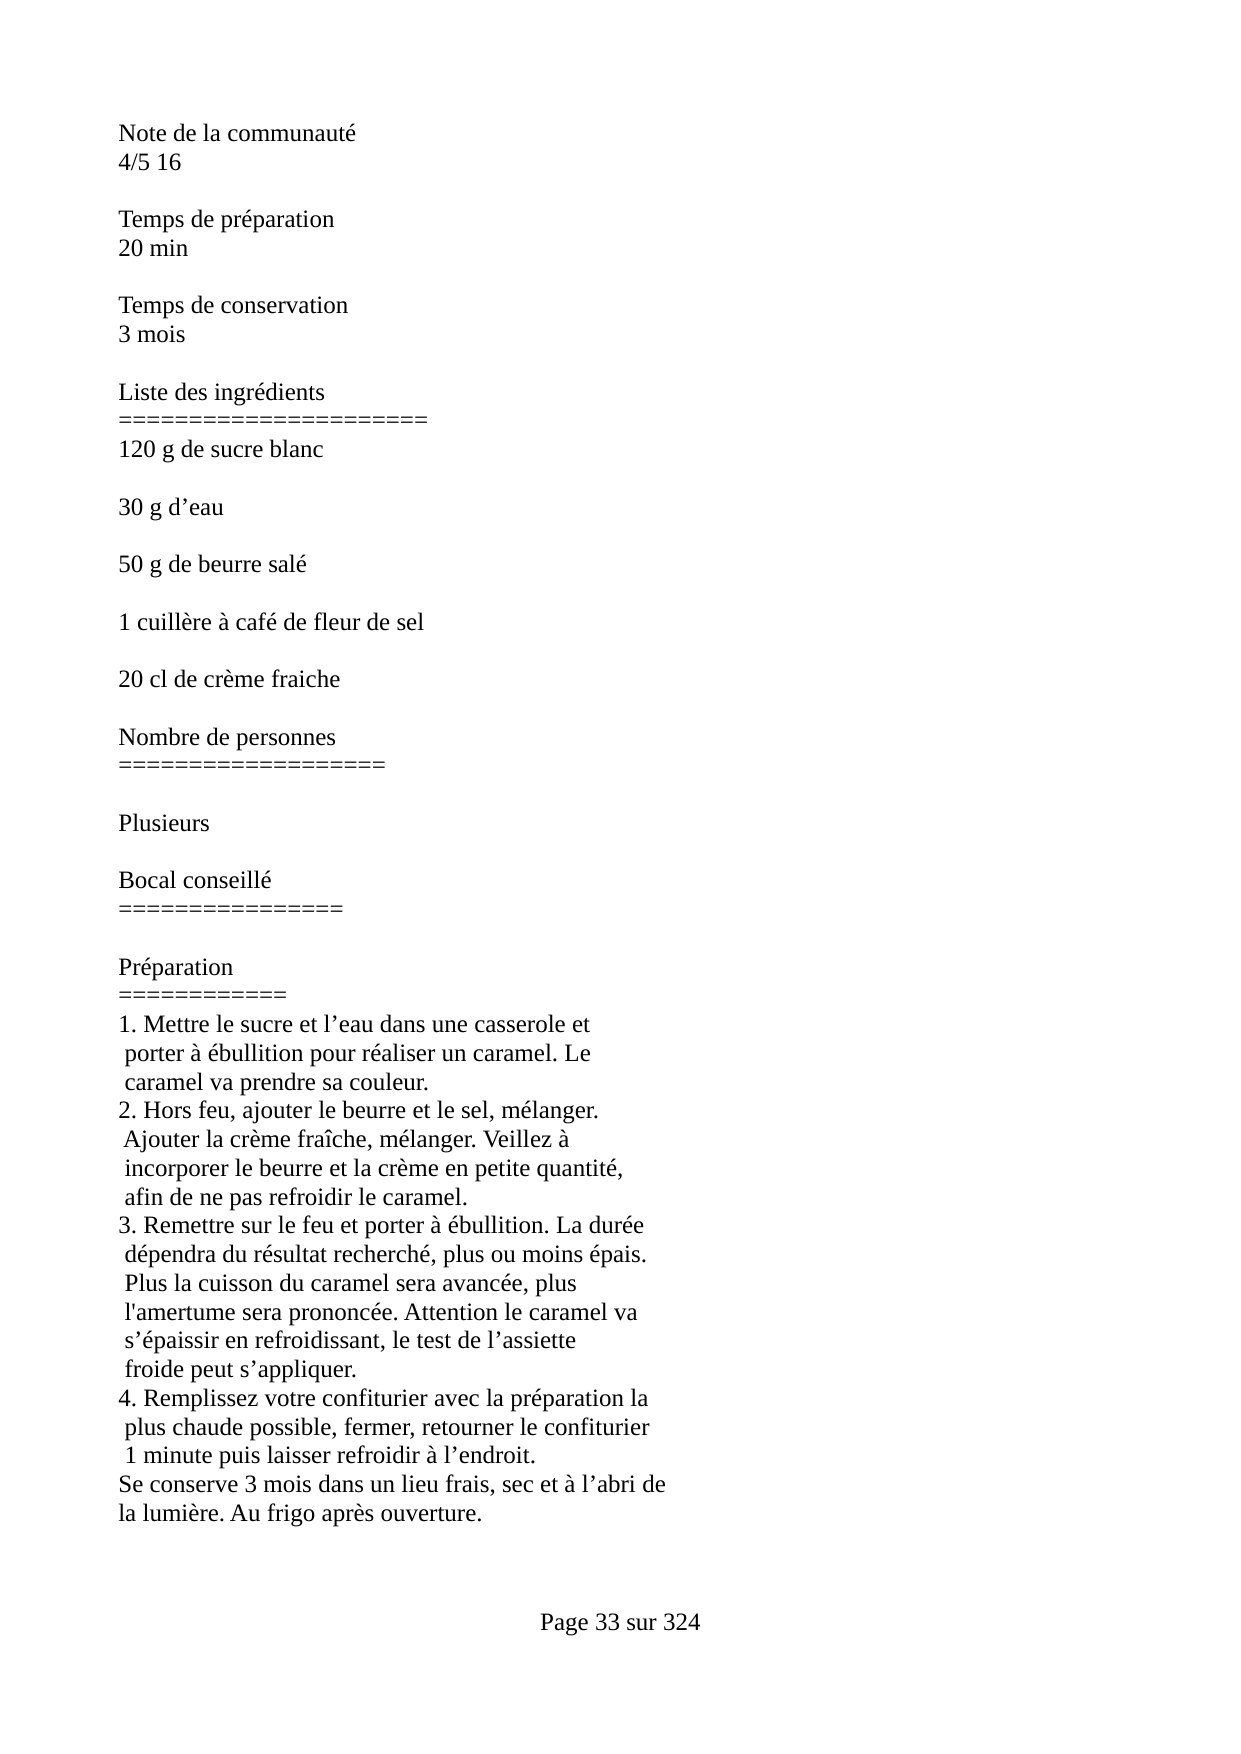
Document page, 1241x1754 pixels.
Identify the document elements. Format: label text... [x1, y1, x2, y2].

text la lumière. Au frigo après ouverture. [118, 1498, 1122, 1527]
text Liste des ingrédients [118, 377, 1122, 406]
text froide peut s’appliquer. [118, 1354, 1122, 1383]
text 3 mois [118, 319, 1122, 348]
text Temps de préparation [118, 204, 1122, 233]
text =================== [118, 751, 1122, 779]
text 1. Mettre le sucre et l’eau dans une casserole et [118, 1009, 1122, 1038]
text afin de ne pas refroidir le caramel. [118, 1182, 1122, 1211]
text Temps de conservation [118, 291, 1122, 319]
text caramel va prendre sa couleur. [118, 1067, 1122, 1096]
text 3. Remettre sur le feu et porter à ébullition. La durée [118, 1211, 1122, 1239]
text 1 cuillère à café de fleur de sel [118, 607, 1122, 636]
text Nombre de personnes [118, 722, 1122, 751]
text plus chaude possible, fermer, retourner le confiturier [118, 1412, 1122, 1441]
text Plus la cuisson du caramel sera avancée, plus [118, 1268, 1122, 1297]
text Bocal conseillé [118, 866, 1122, 894]
text 50 g de beurre salé [118, 549, 1122, 578]
text 120 g de sucre blanc [118, 434, 1122, 463]
text incorporer le beurre et la crème en petite quantité, [118, 1153, 1122, 1182]
text ============ [118, 981, 1122, 1009]
text Ajouter la crème fraîche, mélanger. Veillez à [118, 1124, 1122, 1153]
text 4/5 16 [118, 147, 1122, 176]
text 4. Remplissez votre confiturier avec la préparation la [118, 1383, 1122, 1412]
text porter à ébullition pour réaliser un caramel. Le [118, 1038, 1122, 1067]
text Préparation [118, 952, 1122, 981]
text dépendra du résultat recherché, plus ou moins épais. [118, 1239, 1122, 1268]
text s’épaissir en refroidissant, le test de l’assiette [118, 1326, 1122, 1354]
text ================ [118, 894, 1122, 923]
text Note de la communauté [118, 118, 1122, 147]
text ====================== [118, 406, 1122, 434]
text 20 min [118, 233, 1122, 262]
text l'amertume sera prononcée. Attention le caramel va [118, 1297, 1122, 1326]
text Plusieurs [118, 808, 1122, 837]
text 2. Hors feu, ajouter le beurre et le sel, mélanger. [118, 1096, 1122, 1124]
text 1 minute puis laisser refroidir à l’endroit. [118, 1441, 1122, 1469]
text 30 g d’eau [118, 492, 1122, 521]
text 20 cl de crème fraiche [118, 664, 1122, 693]
text Se conserve 3 mois dans un lieu frais, sec et à l’abri de [118, 1469, 1122, 1498]
